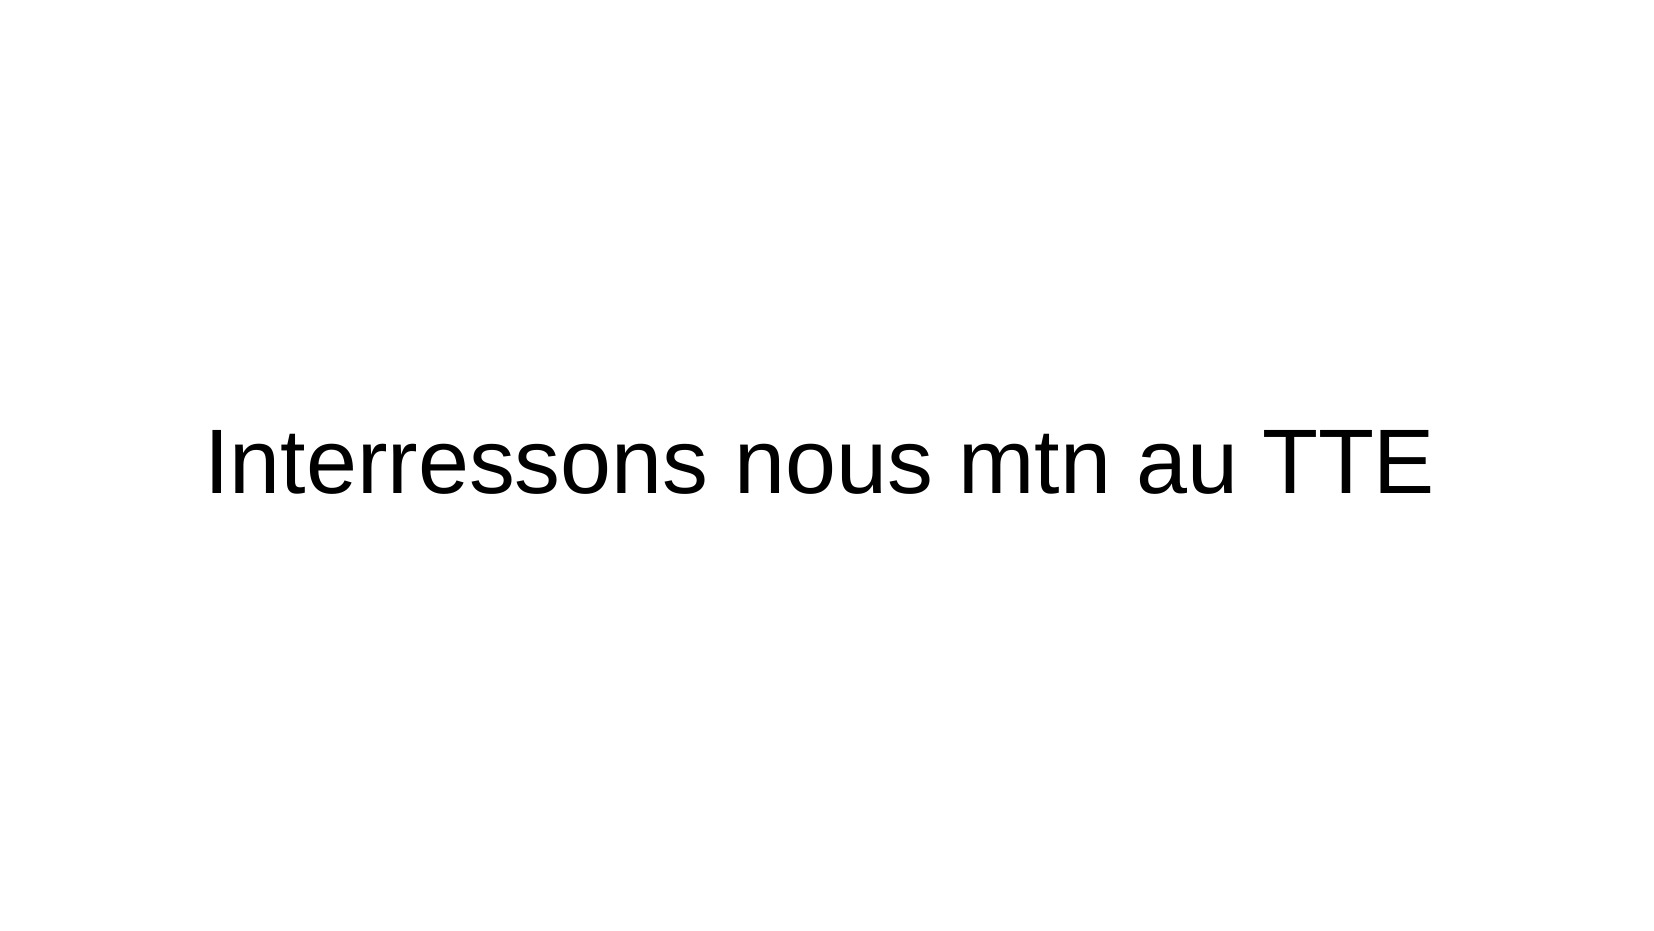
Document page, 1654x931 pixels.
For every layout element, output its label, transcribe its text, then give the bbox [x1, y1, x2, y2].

title Interressons nous mtn au TTE [76, 383, 1565, 540]
